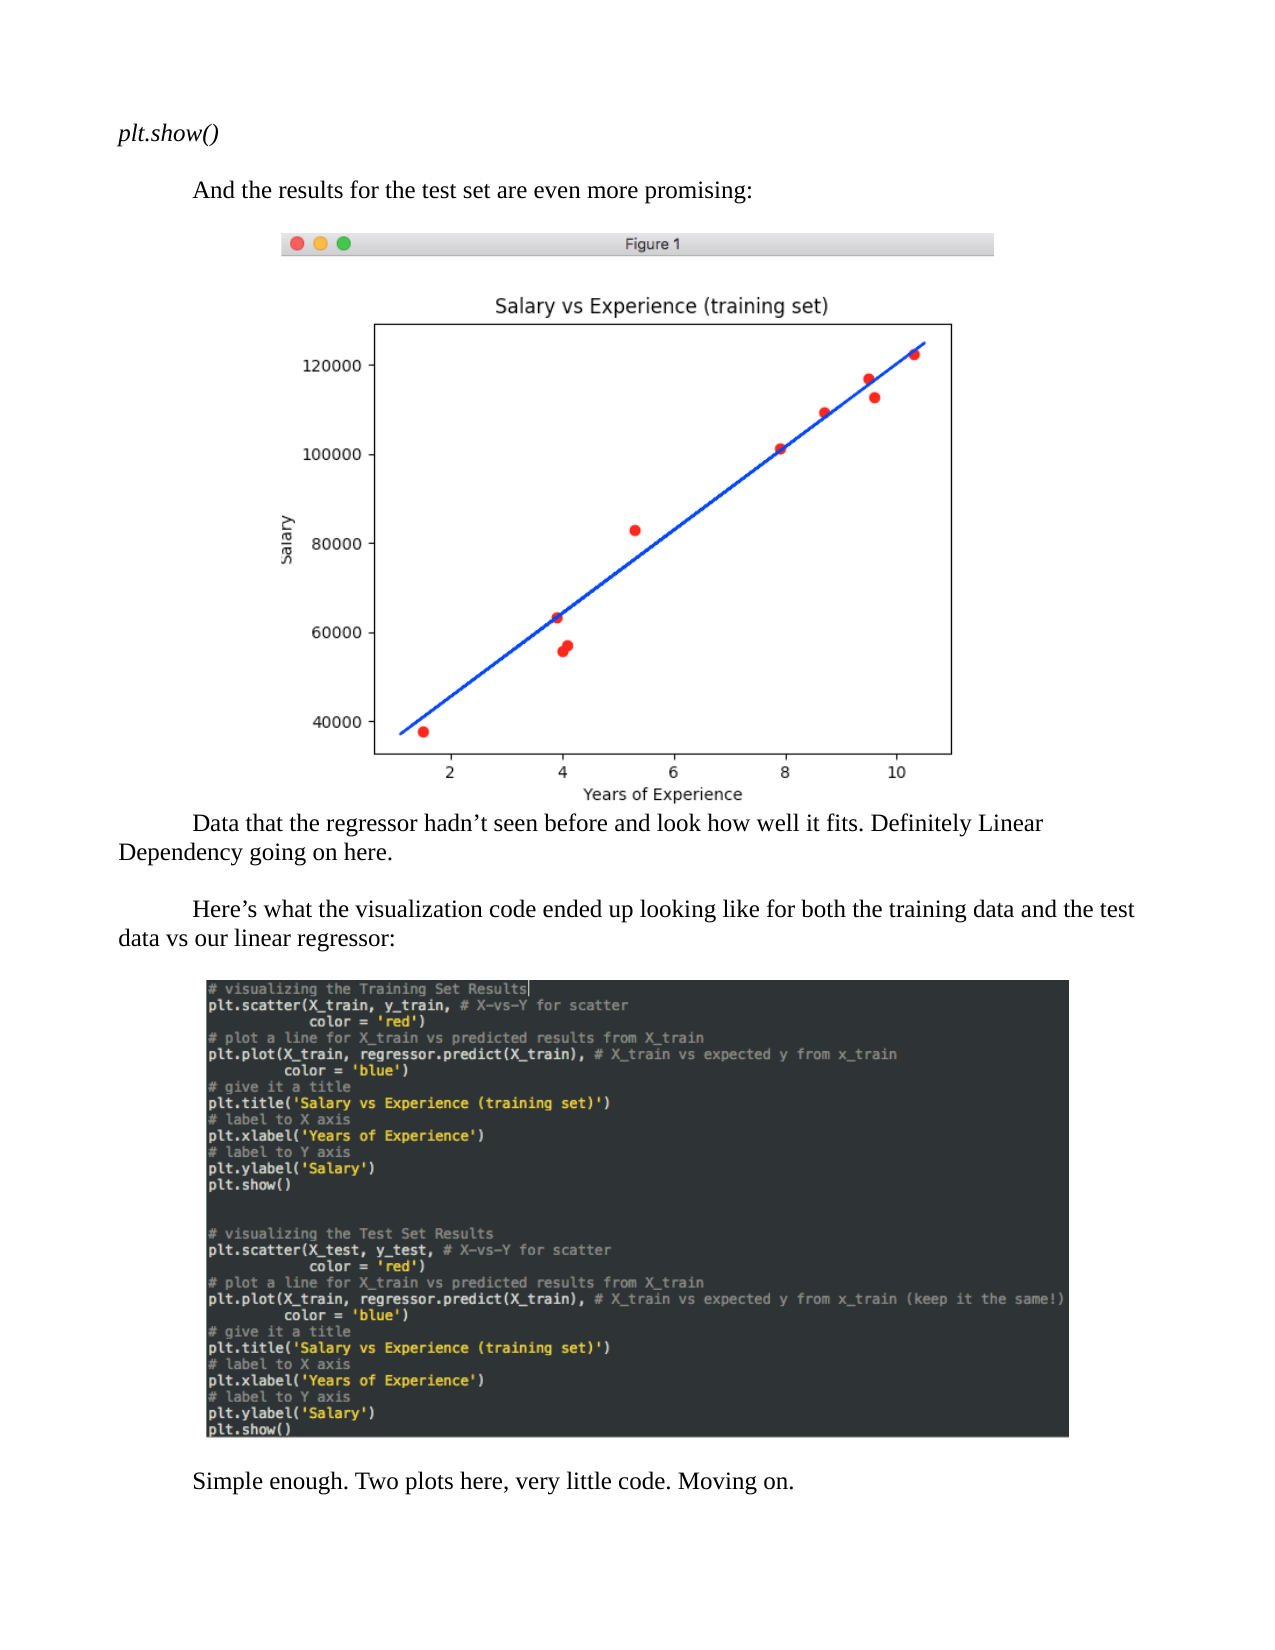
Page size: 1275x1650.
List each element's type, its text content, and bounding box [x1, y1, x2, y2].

text Simple enough. Two plots here, very little code. Moving on. [118, 1466, 1157, 1495]
text Here’s what the visualization code ended up looking like for both the training data and the test data vs our linear regressor: [118, 894, 1157, 952]
text plt.show() [118, 118, 1157, 147]
picture [206, 980, 1069, 1438]
picture [281, 233, 994, 806]
text Data that the regressor hadn’t seen before and look how well it fits. Definitely Linear Dependency going on here. [118, 808, 1157, 866]
text And the results for the test set are even more promising: [118, 176, 1157, 204]
